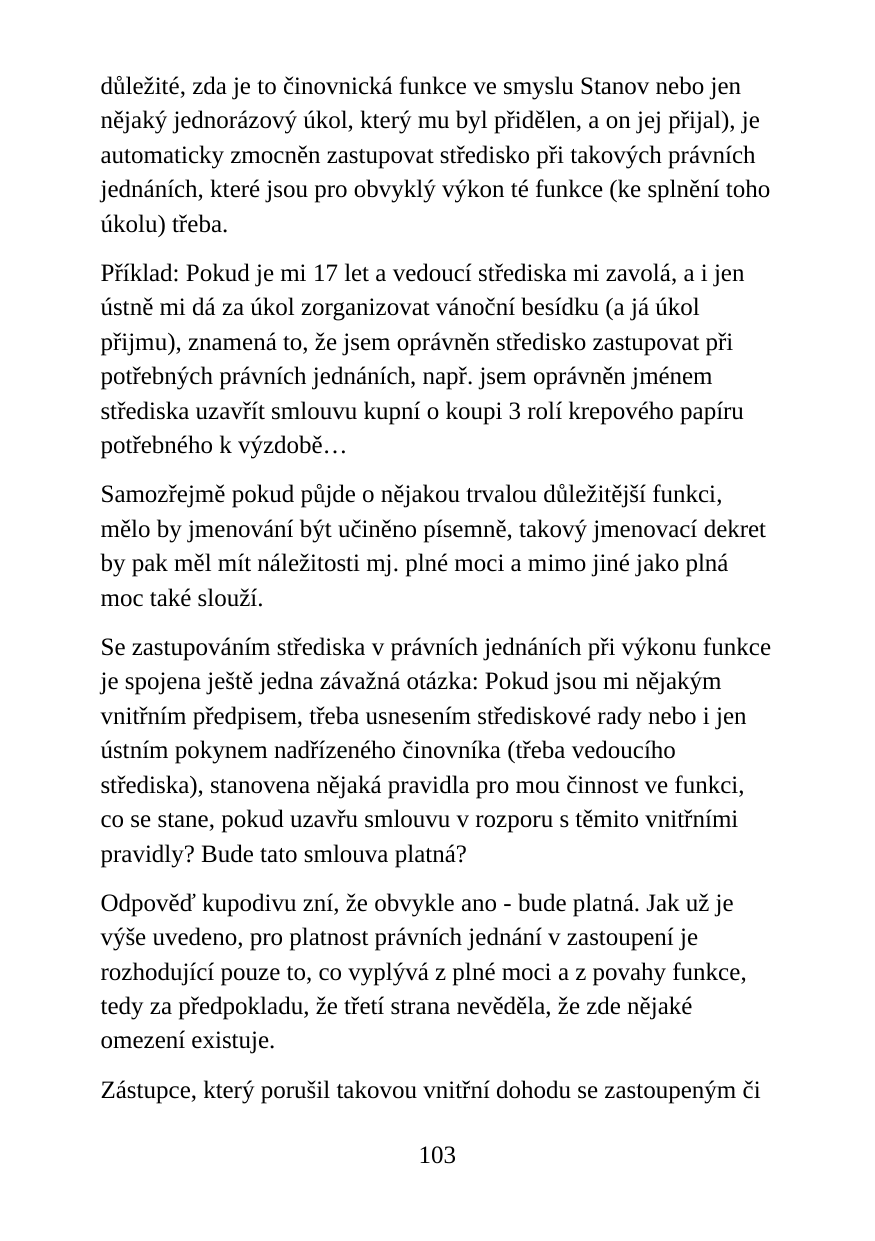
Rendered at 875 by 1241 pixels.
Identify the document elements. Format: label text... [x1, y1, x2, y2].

text důležité, zda je to činovnická funkce ve smyslu Stanov nebo jen nějaký jednorázový úkol, který mu byl přidělen, a on jej přijal), je automaticky zmocněn zastupovat středisko při takových právních jednáních, které jsou pro obvyklý výkon té funkce (ke splnění toho úkolu) třeba. [100, 71, 774, 237]
text Zástupce, který porušil takovou vnitřní dohodu se zastoupeným či [100, 1075, 774, 1103]
text Příklad: Pokud je mi 17 let a vedoucí střediska mi zavolá, a i jen ústně mi dá za úkol zorganizovat vánoční besídku (a já úkol přijmu), znamená to, že jsem oprávněn středisko zastupovat při potřebných právních jednáních, např. jsem oprávněn jménem střediska uzavřít smlouvu kupní o koupi 3 rolí krepového papíru potřebného k výzdobě… [100, 258, 774, 459]
text Odpověď kupodivu zní, že obvykle ano - bude platná. Jak už je výše uvedeno, pro platnost právních jednání v zastoupení je rozhodující pouze to, co vyplývá z plné moci a z povahy funkce, tedy za předpokladu, že třetí strana nevěděla, že zde nějaké omezení existuje. [100, 888, 774, 1054]
text Se zastupováním střediska v právních jednáních při výkonu funkce je spojena ještě jedna závažná otázka: Pokud jsou mi nějakým vnitřním předpisem, třeba usnesením střediskové rady nebo i jen ústním pokynem nadřízeného činovníka (třeba vedoucího střediska), stanovena nějaká pravidla pro mou činnost ve funkci, co se stane, pokud uzavřu smlouvu v rozporu s těmito vnitřními pravidly? Bude tato smlouva platná? [100, 632, 774, 867]
text Samozřejmě pokud půjde o nějakou trvalou důležitější funkci, mělo by jmenování být učiněno písemně, takový jmenovací dekret by pak měl mít náležitosti mj. plné moci a mimo jiné jako plná moc také slouží. [100, 479, 774, 611]
